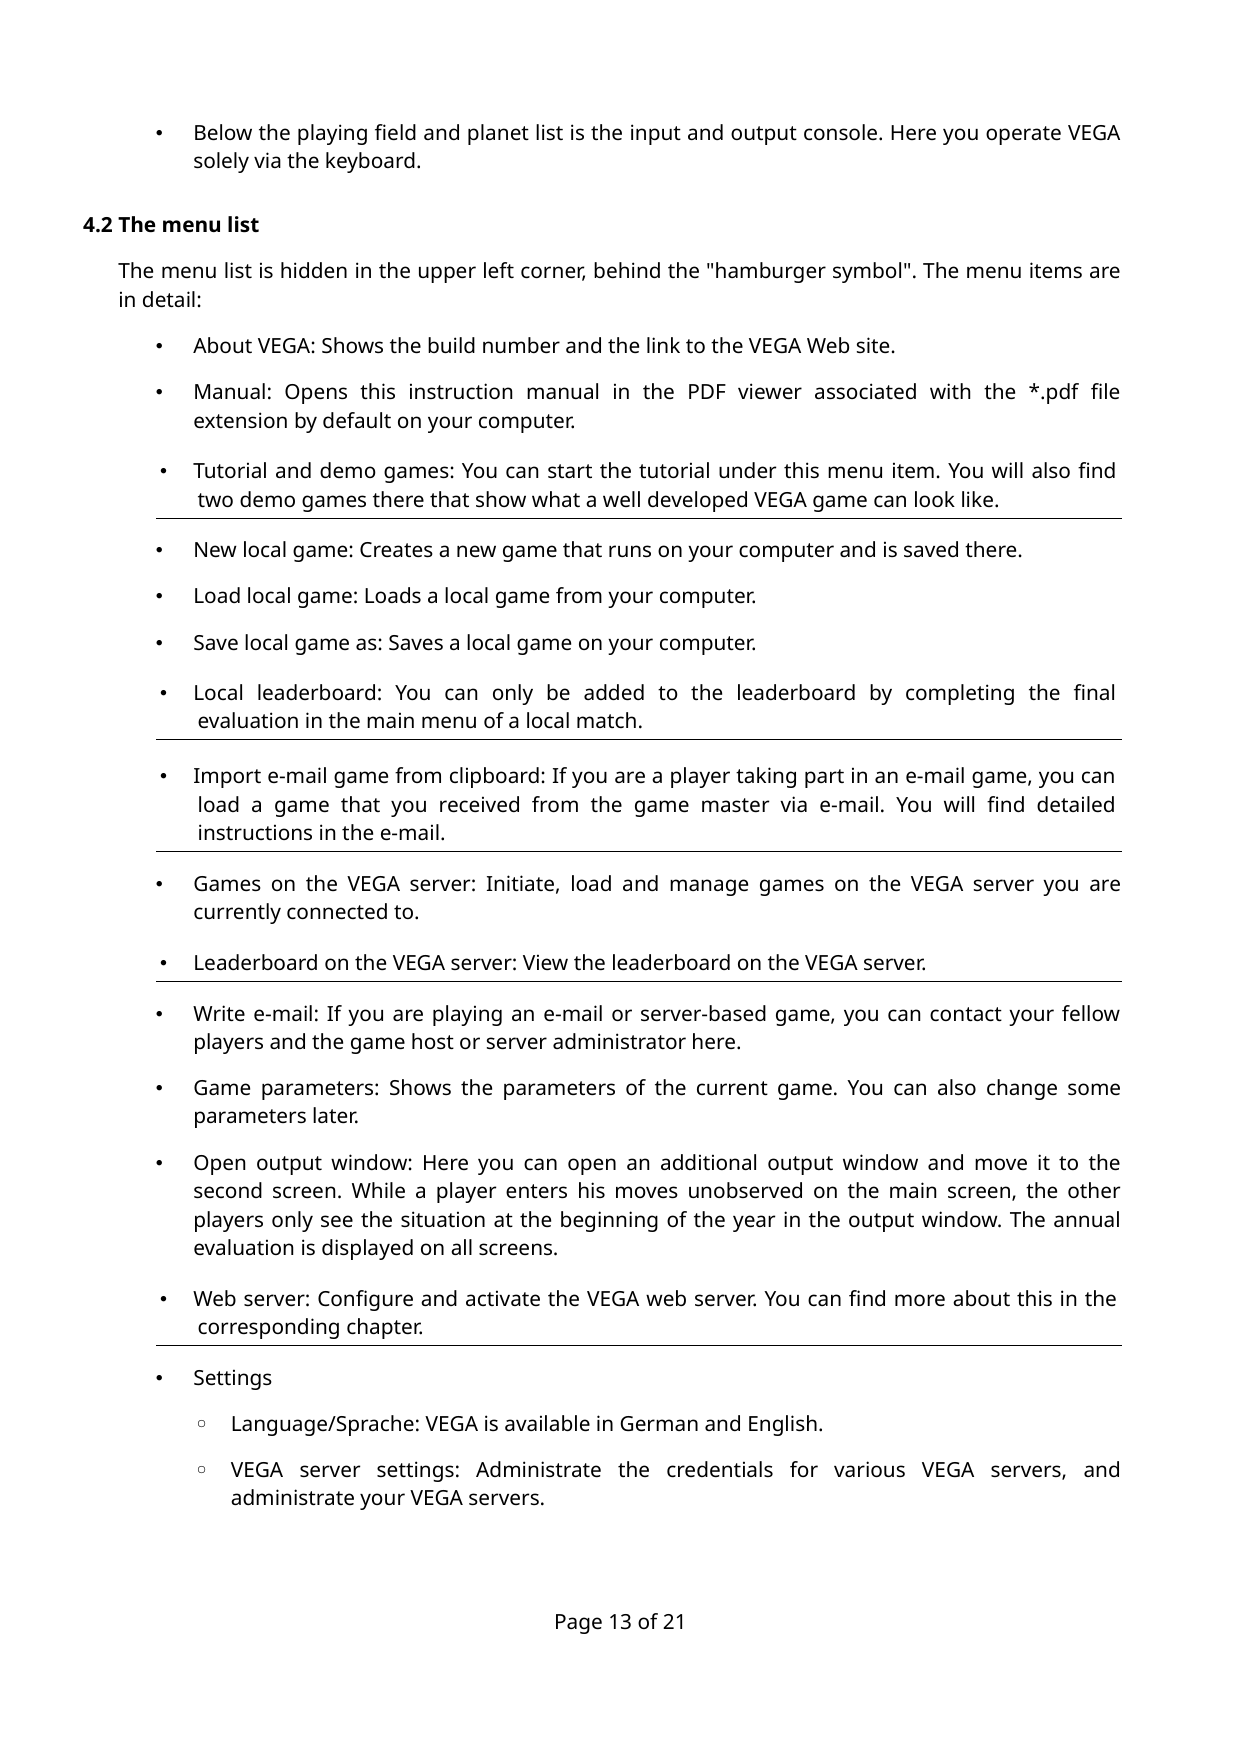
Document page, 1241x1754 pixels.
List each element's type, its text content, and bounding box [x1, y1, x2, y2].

list Leaderboard on the VEGA server: View the leaderboard on the VEGA server. [156, 944, 1122, 981]
list Settings [156, 1363, 1122, 1391]
list Game parameters: Shows the parameters of the current game. You can also change some parameters later. [156, 1073, 1122, 1130]
text The menu list is hidden in the upper left corner, behind the "hamburger symbol". The menu items are in detail: [118, 257, 1122, 313]
list Write e-mail: If you are playing an e-mail or server-based game, you can contact your fellow players and the game host or server administrator here. [156, 999, 1122, 1056]
list Import e-mail game from clipboard: If you are a player taking part in an e-mail game, you can load a game that you received from the game master via e-mail. You will find detailed instructions in the e-mail. [156, 757, 1122, 851]
list Local leaderboard: You can only be added to the leaderboard by completing the final evaluation in the main menu of a local match. [156, 674, 1122, 739]
list Tutorial and demo games: You can start the tutorial under this menu item. You will also find two demo games there that show what a well developed VEGA game can look like. [156, 452, 1122, 518]
list Save local game as: Saves a local game on your computer. [156, 628, 1122, 656]
list Language/Sprache: VEGA is available in German and English. [193, 1409, 1122, 1437]
list VEGA server settings: Administrate the credentials for various VEGA servers, and administrate your VEGA servers. [193, 1455, 1122, 1512]
list New local game: Creates a new game that runs on your computer and is saved there. [156, 535, 1122, 564]
list Games on the VEGA server: Initiate, load and manage games on the VEGA server you are currently connected to. [156, 869, 1122, 926]
list Manual: Opens this instruction manual in the PDF viewer associated with the *.pdf file extension by default on your computer. [156, 377, 1122, 434]
list Open output window: Here you can open an additional output window and move it to the second screen. While a player enters his moves unobserved on the main screen, the other players only see the situation at the beginning of the year in the output window. The annual evaluation is displayed on all screens. [156, 1148, 1122, 1262]
list Below the playing field and planet list is the input and output console. Here you operate VEGA solely via the keyboard. [156, 118, 1122, 175]
list Web server: Configure and activate the VEGA web server. You can find more about this in the corresponding chapter. [156, 1279, 1122, 1345]
list About VEGA: Shows the build number and the link to the VEGA Web site. [156, 331, 1122, 359]
subtitle The menu list [118, 210, 1122, 239]
list Load local game: Loads a local game from your computer. [156, 581, 1122, 610]
